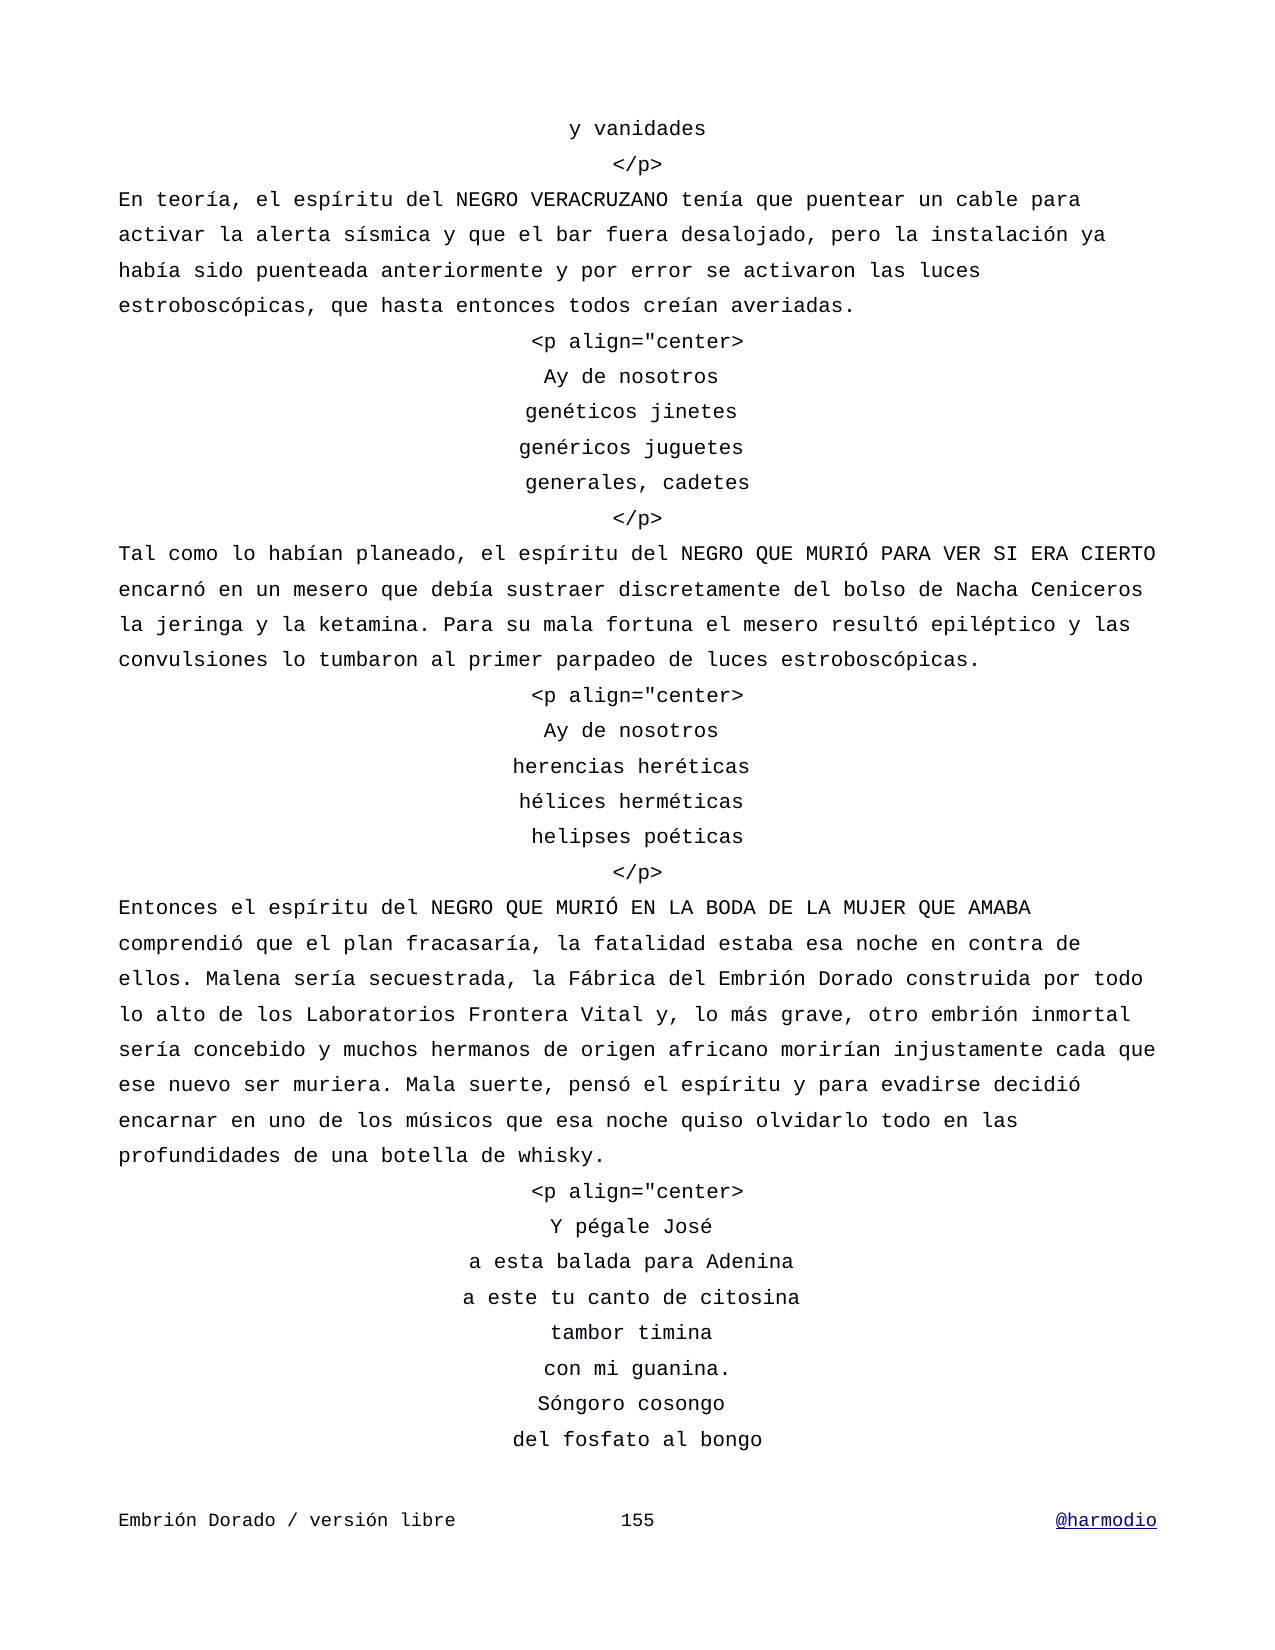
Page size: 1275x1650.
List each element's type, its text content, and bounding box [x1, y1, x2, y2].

text genéticos jinetes [118, 401, 1157, 425]
text a este tu canto de citosina [118, 1287, 1157, 1311]
text Tal como lo habían planeado, el espíritu del NEGRO QUE MURIÓ PARA VER SI ERA CIERTO encarnó en un mesero que debía sustraer discretamente del bolso de Nacha Ceniceros la jeringa y la ketamina. Para su mala fortuna el mesero resultó epiléptico y las convulsiones lo tumbaron al primer parpadeo de luces estroboscópicas. [118, 543, 1157, 673]
text a esta balada para Adenina [118, 1251, 1157, 1275]
text hélices herméticas [118, 791, 1157, 815]
text herencias heréticas [118, 756, 1157, 779]
text <p align="center> [118, 1181, 1157, 1204]
text En teoría, el espíritu del NEGRO VERACRUZANO tenía que puentear un cable para activar la alerta sísmica y que el bar fuera desalojado, pero la instalación ya había sido puenteada anteriormente y por error se activaron las luces estroboscópicas, que hasta entonces todos creían averiadas. [118, 189, 1157, 319]
text Ay de nosotros [118, 366, 1157, 390]
text generales, cadetes [118, 472, 1157, 496]
text tambor timina [118, 1322, 1157, 1346]
text genéricos juguetes [118, 437, 1157, 461]
text Entonces el espíritu del NEGRO QUE MURIÓ EN LA BODA DE LA MUJER QUE AMABA comprendió que el plan fracasaría, la fatalidad estaba esa noche en contra de ellos. Malena sería secuestrada, la Fábrica del Embrión Dorado construida por todo lo alto de los Laboratorios Frontera Vital y, lo más grave, otro embrión inmortal sería concebido y muchos hermanos de origen africano morirían injustamente cada que ese nuevo ser muriera. Mala suerte, pensó el espíritu y para evadirse decidió encarnar en uno de los músicos que esa noche quiso olvidarlo todo en las profundidades de una botella de whisky. [118, 897, 1157, 1169]
text Y pégale José [118, 1216, 1157, 1240]
text helipses poéticas [118, 826, 1157, 850]
text <p align="center> [118, 331, 1157, 354]
text </p> [118, 862, 1157, 886]
text con mi guanina. [118, 1358, 1157, 1381]
text Ay de nosotros [118, 720, 1157, 744]
text Sóngoro cosongo [118, 1393, 1157, 1417]
text <p align="center> [118, 685, 1157, 708]
text del fosfato al bongo [118, 1428, 1157, 1452]
text </p> [118, 153, 1157, 177]
text </p> [118, 508, 1157, 531]
text y vanidades [118, 118, 1157, 142]
